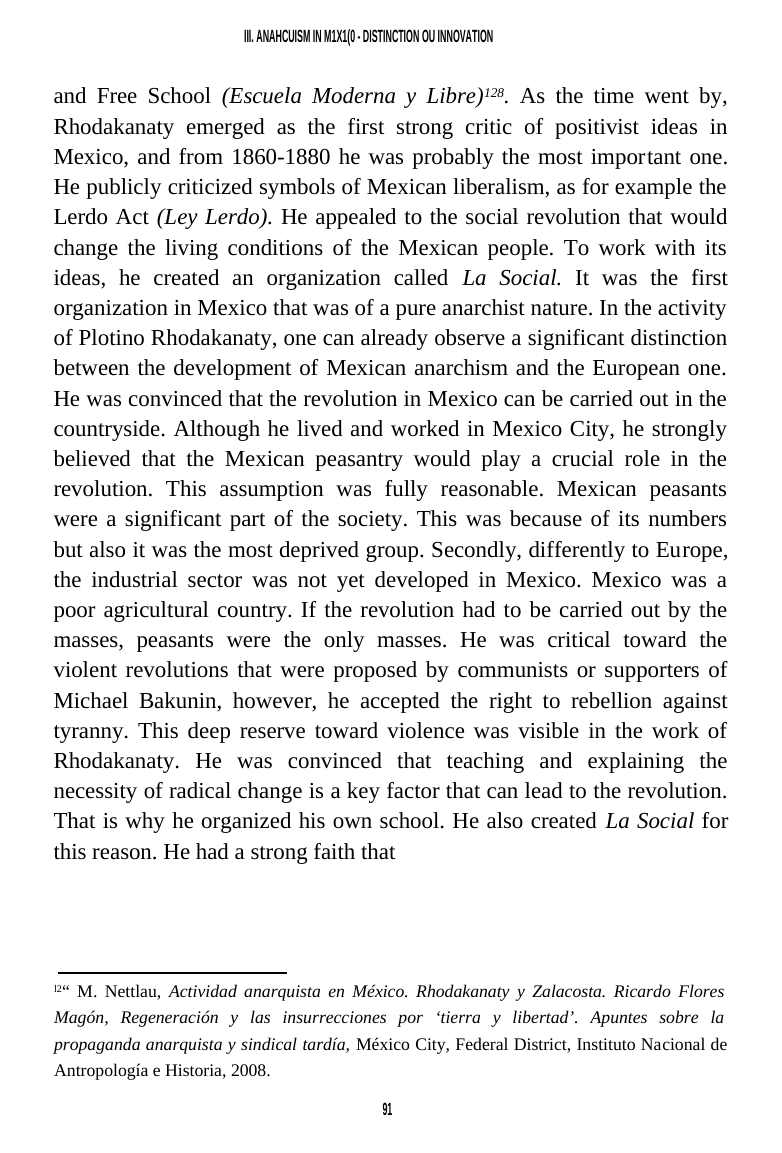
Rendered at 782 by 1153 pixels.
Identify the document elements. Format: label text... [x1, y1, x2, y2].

text and Free School (Escuela Moderna y Libre)128. As the time went by, Rhodakanaty emerged as the first strong critic of positivist ideas in Mexico, and from 1860-1880 he was probably the most impor­tant one. He publicly criticized symbols of Mexican liberalism, as for example the Lerdo Act (Ley Lerdo). He appealed to the social revolution that would change the living conditions of the Mexican people. To work with its ideas, he created an organization called La Social. It was the first organization in Mexico that was of a pure anarchist nature. In the activity of Plotino Rhodakanaty, one can already observe a significant distinction between the development of Mexican anarchism and the European one. He was convinced that the revolution in Mexico can be carried out in the countryside. Although he lived and worked in Mexico City, he strongly believed that the Mexican peasantry would play a crucial role in the revolu­tion. This assumption was fully reasonable. Mexican peasants were a significant part of the society. This was because of its numbers but also it was the most deprived group. Secondly, differently to Eu­rope, the industrial sector was not yet developed in Mexico. Mexico was a poor agricultural country. If the revolution had to be carried out by the masses, peasants were the only masses. He was critical toward the violent revolutions that were proposed by communists or supporters of Michael Bakunin, however, he accepted the right to rebellion against tyranny. This deep reserve toward violence was visible in the work of Rhodakanaty. He was convinced that teaching and explaining the necessity of radical change is a key factor that can lead to the revolution. That is why he organized his own school. He also created La Social for this reason. He had a strong faith that [53, 82, 728, 864]
text 91 [382, 1099, 399, 1119]
text III. ANAHCUISM IN M1X1(0 - DISTINCTION OU INNOVATION [244, 26, 535, 46]
text l2“ M. Nettlau, Actividad anarquista en México. Rhodakanaty y Zalacosta. Ricardo Flores Magón, Regeneración y las insurrecciones por ‘tierra y libertad’. Apuntes sobre la propaganda anarquista y sindical tardía, México City, Federal District, Instituto Na­cional de Antropología e Historia, 2008. [54, 981, 727, 1080]
